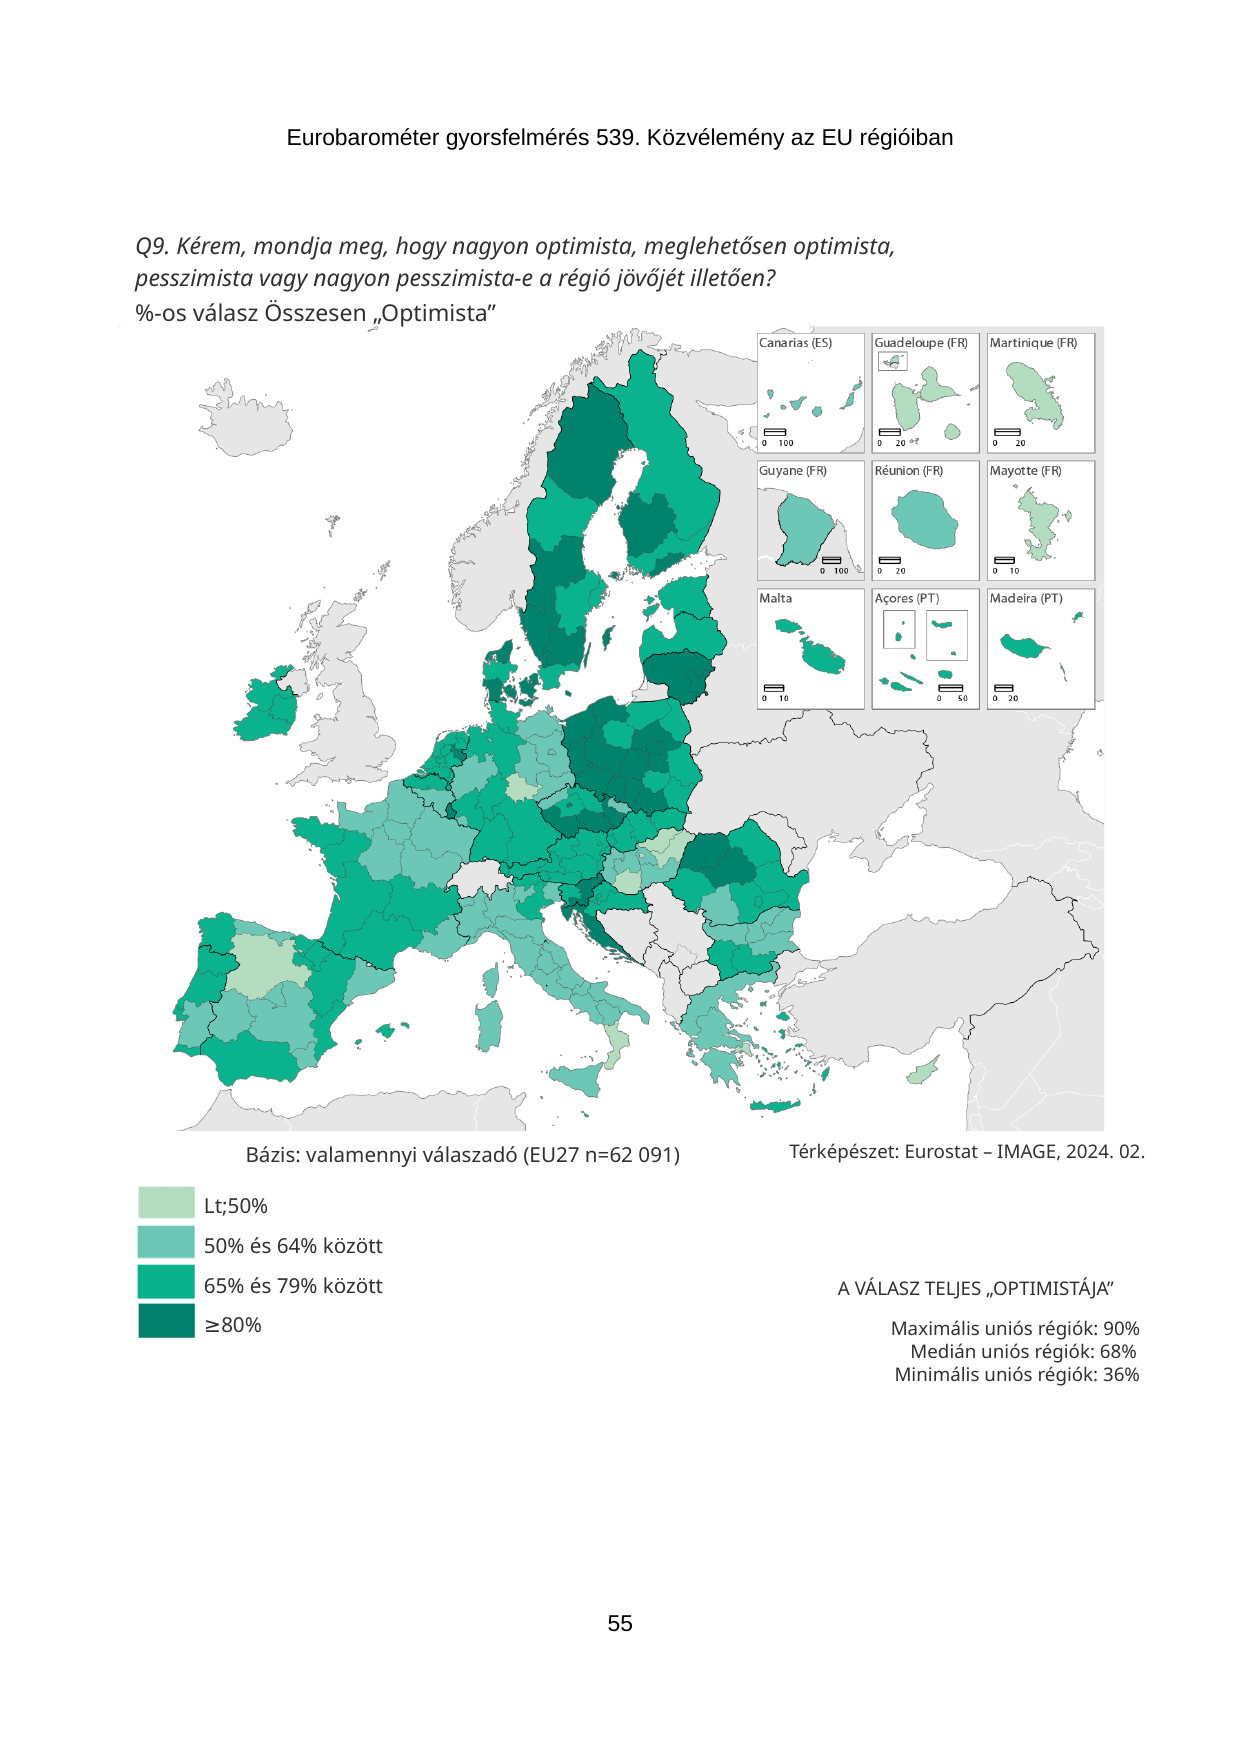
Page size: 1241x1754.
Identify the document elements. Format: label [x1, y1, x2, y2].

picture [139, 1304, 194, 1337]
picture [117, 326, 1108, 1136]
picture [138, 1226, 194, 1259]
picture [139, 1187, 194, 1219]
picture [138, 1265, 194, 1298]
